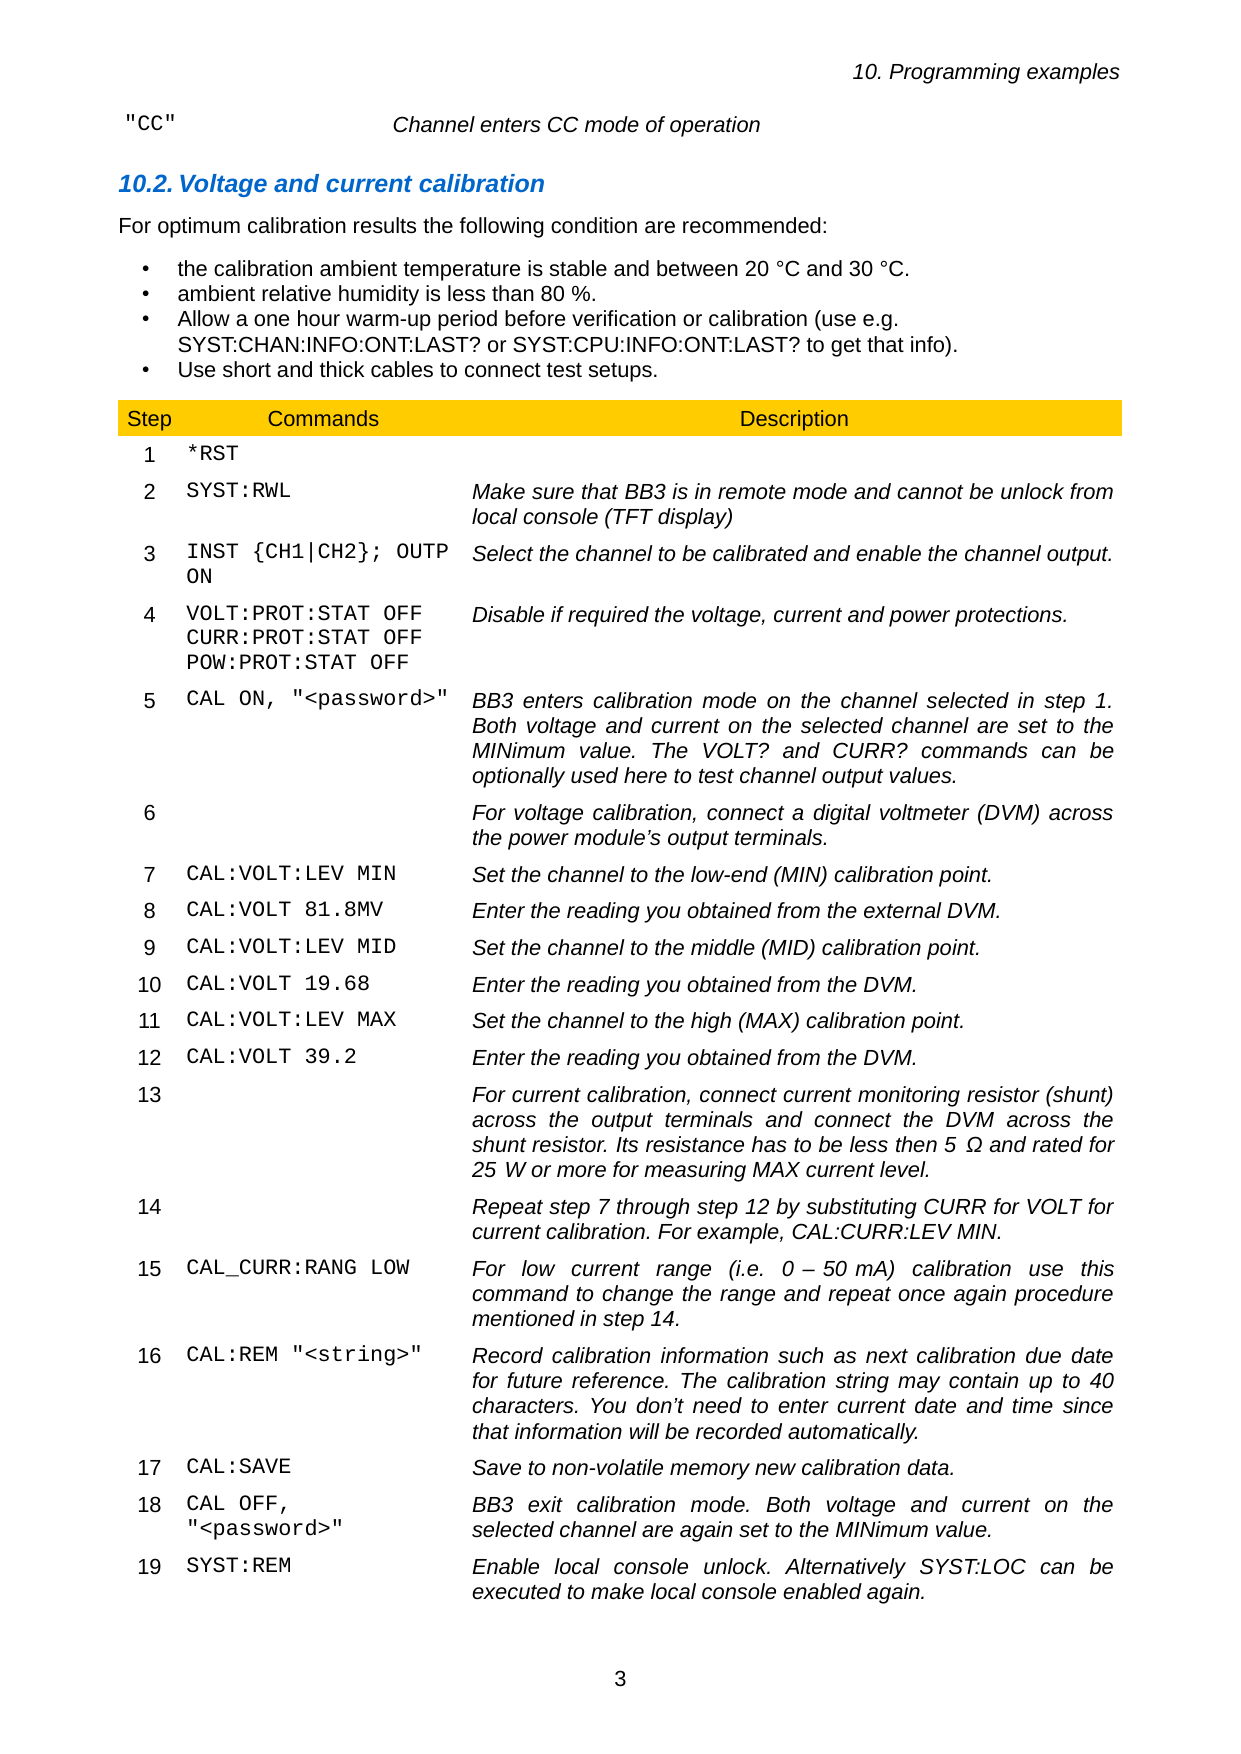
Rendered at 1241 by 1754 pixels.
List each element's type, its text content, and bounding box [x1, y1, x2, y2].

table_cell 8 [118, 893, 180, 929]
table_cell 18 [118, 1486, 180, 1548]
table_cell [180, 794, 466, 856]
table_header Commands [180, 400, 466, 436]
table_cell 5 [118, 682, 180, 794]
table_cell Record calibration information such as next calibration due date for future reference. The calibration string may contain up to 40 characters. You don’t need to enter current date and time since that information will be recorded automatically. [466, 1337, 1122, 1449]
table_cell CAL:VOLT:LEV MAX [180, 1003, 466, 1039]
table_header Description [466, 400, 1122, 436]
table_cell SYST:REM [180, 1548, 466, 1610]
table_cell 3 [118, 535, 180, 596]
list Allow a one hour warm-up period before verification or calibration (use e.g. SYST:CHAN:INFO:ONT:LAST? or SYST:CPU:INFO:ONT:LAST? to get that info). [142, 306, 1110, 357]
table_cell Enter the reading you obtained from the DVM. [466, 1039, 1122, 1076]
table_header Step [118, 400, 180, 436]
table_cell 17 [118, 1450, 180, 1486]
table_cell Set the channel to the high (MAX) calibration point. [466, 1003, 1122, 1039]
subtitle Voltage and current calibration [118, 169, 1122, 198]
table_cell VOLT:PROT:STAT OFF CURR:PROT:STAT OFF POW:PROT:STAT OFF [180, 596, 466, 682]
table_cell [466, 436, 1122, 473]
table_cell Save to non-volatile memory new calibration data. [466, 1450, 1122, 1486]
table_cell CAL:VOLT:LEV MID [180, 929, 466, 966]
table_cell CAL_CURR:RANG LOW [180, 1250, 466, 1337]
table_cell Channel enters CC mode of operation [387, 106, 1122, 143]
table_cell CAL:VOLT 81.8MV [180, 893, 466, 929]
table_cell 11 [118, 1003, 180, 1039]
table_cell CAL OFF, "<password>" [180, 1486, 466, 1548]
list Use short and thick cables to connect test setups. [142, 357, 1110, 382]
table_cell 2 [118, 473, 180, 535]
table_cell 19 [118, 1548, 180, 1610]
table_cell [180, 1076, 466, 1188]
table_cell Make sure that BB3 is in remote mode and cannot be unlock from local console (TFT display) [466, 473, 1122, 535]
table_cell For voltage calibration, connect a digital voltmeter (DVM) across the power module’s output terminals. [466, 794, 1122, 856]
table_cell Repeat step 7 through step 12 by substituting CURR for VOLT for current calibration. For example, CAL:CURR:LEV MIN. [466, 1188, 1122, 1250]
table_cell 10 [118, 966, 180, 1003]
table_cell For low current range (i.e. 0 – 50 mA) calibration use this command to change the range and repeat once again procedure mentioned in step 14. [466, 1250, 1122, 1337]
table_cell SYST:RWL [180, 473, 466, 535]
table_cell Disable if required the voltage, current and power protections. [466, 596, 1122, 682]
table_cell INST {CH1|CH2}; OUTP ON [180, 535, 466, 596]
table_cell 12 [118, 1039, 180, 1076]
table_cell 15 [118, 1250, 180, 1337]
table_cell Enter the reading you obtained from the external DVM. [466, 893, 1122, 929]
table_cell Set the channel to the middle (MID) calibration point. [466, 929, 1122, 966]
table_cell 1 [118, 436, 180, 473]
table_cell 16 [118, 1337, 180, 1449]
list ambient relative humidity is less than 80 %. [142, 281, 1110, 306]
table_cell Set the channel to the low-end (MIN) calibration point. [466, 856, 1122, 893]
table_cell CAL ON, "<password>" [180, 682, 466, 794]
table_cell 6 [118, 794, 180, 856]
table_cell CAL:VOLT:LEV MIN [180, 856, 466, 893]
list the calibration ambient temperature is stable and between 20 °C and 30 °C. [142, 256, 1110, 281]
table_cell Enter the reading you obtained from the DVM. [466, 966, 1122, 1003]
table_cell 9 [118, 929, 180, 966]
table_cell 14 [118, 1188, 180, 1250]
table_cell BB3 exit calibration mode. Both voltage and current on the selected channel are again set to the MINimum value. [466, 1486, 1122, 1548]
table_cell CAL:REM "<string>" [180, 1337, 466, 1449]
table_cell *RST [180, 436, 466, 473]
table_cell [180, 1188, 466, 1250]
table_cell Enable local console unlock. Alternatively SYST:LOC can be executed to make local console enabled again. [466, 1548, 1122, 1610]
table_cell 4 [118, 596, 180, 682]
table_cell BB3 enters calibration mode on the channel selected in step 1. Both voltage and current on the selected channel are set to the MINimum value. The VOLT? and CURR? commands can be optionally used here to test channel output values. [466, 682, 1122, 794]
table_cell "CC" [118, 106, 387, 143]
table_cell Select the channel to be calibrated and enable the channel output. [466, 535, 1122, 596]
table_cell 13 [118, 1076, 180, 1188]
text For optimum calibration results the following condition are recommended: [118, 213, 1122, 238]
table_cell 7 [118, 856, 180, 893]
table_cell CAL:VOLT 39.2 [180, 1039, 466, 1076]
table_cell For current calibration, connect current monitoring resistor (shunt) across the output terminals and connect the DVM across the shunt resistor. Its resistance has to be less then 5 Ω and rated for 25 W or more for measuring MAX current level. [466, 1076, 1122, 1188]
table_cell CAL:VOLT 19.68 [180, 966, 466, 1003]
table_cell CAL:SAVE [180, 1450, 466, 1486]
